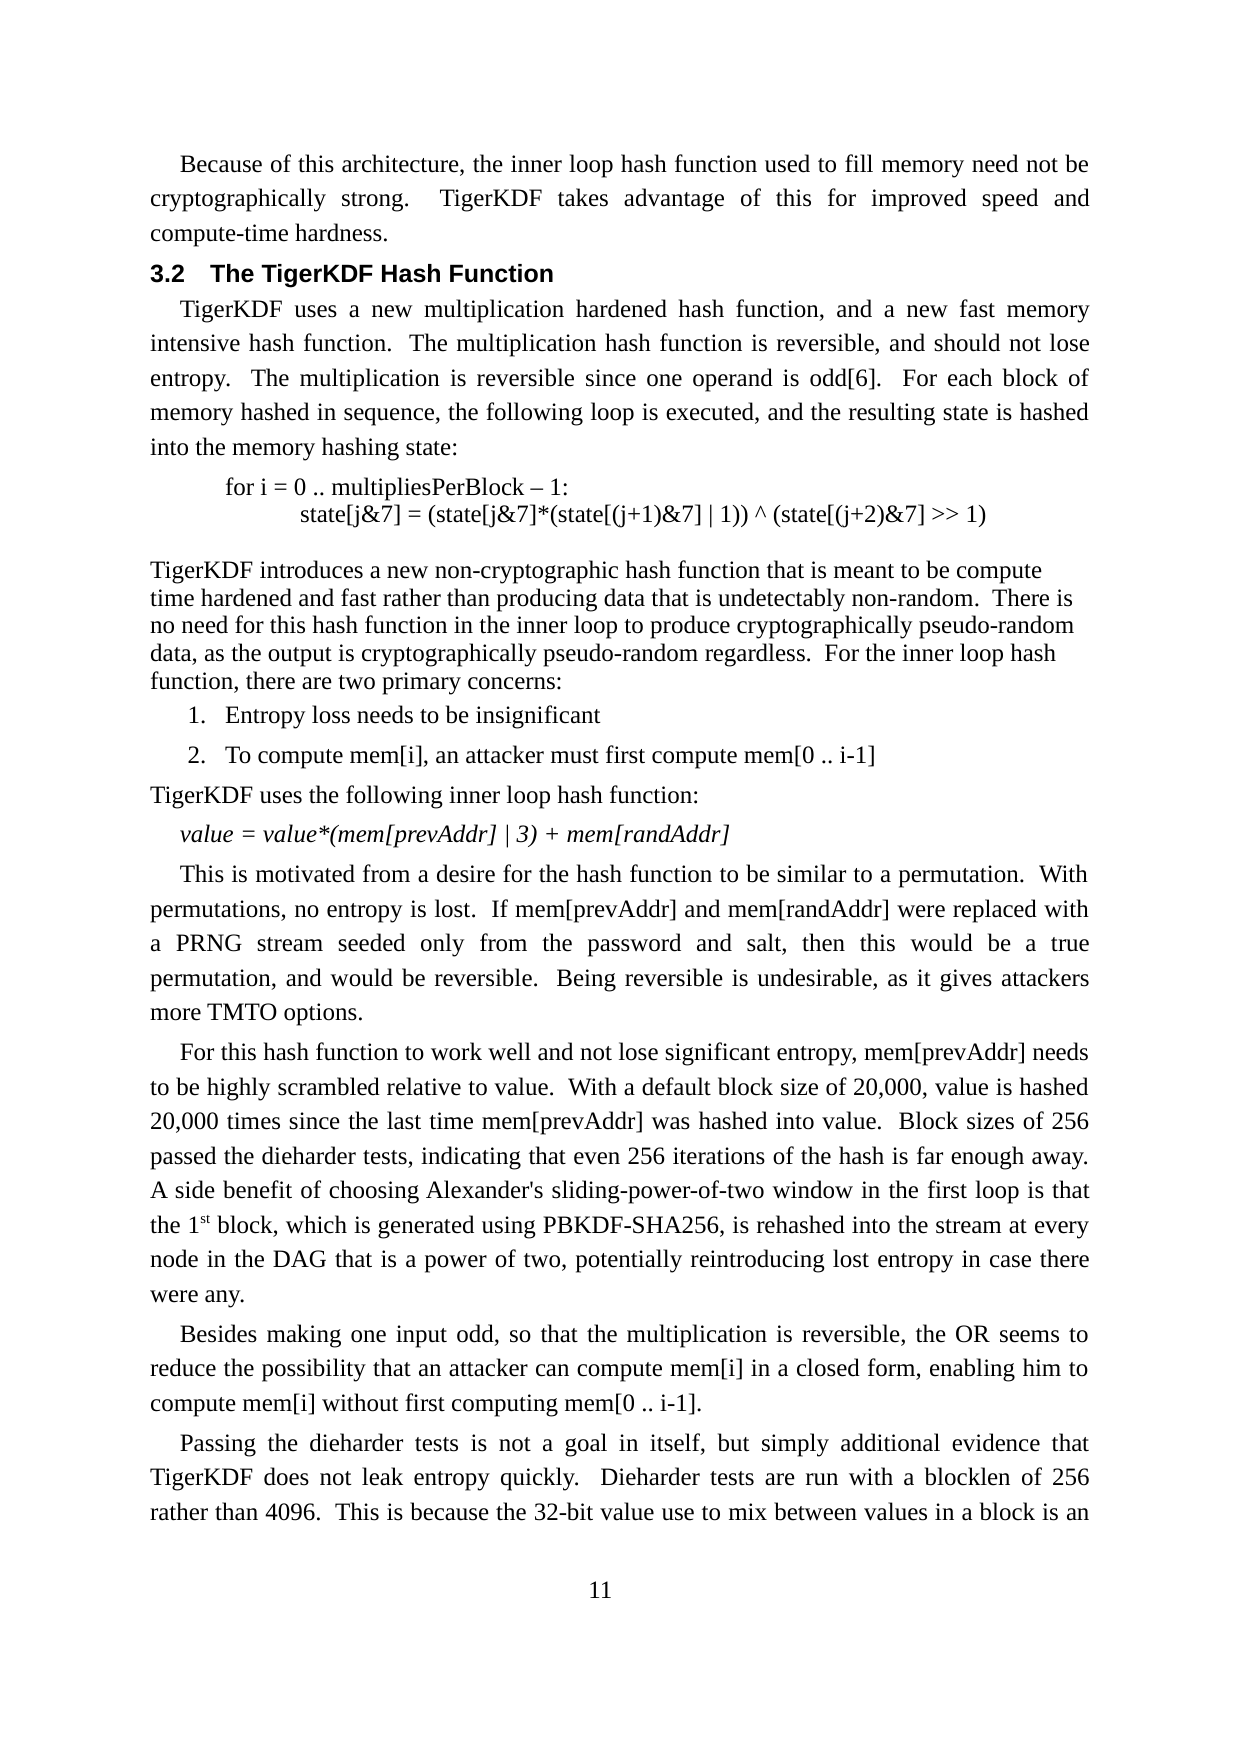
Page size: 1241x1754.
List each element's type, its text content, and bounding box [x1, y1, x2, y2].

text Besides making one input odd, so that the multiplication is reversible, the OR seems to reduce the possibility that an attacker can compute mem[i] in a closed form, enabling him to compute mem[i] without first computing mem[0 .. i-1]. [150, 1320, 1091, 1417]
text Because of this architecture, the inner loop hash function used to fill memory need not be cryptographically strong. TigerKDF takes advantage of this for improved speed and compute-time hardness. [150, 150, 1091, 247]
text for i = 0 .. multipliesPerBlock – 1: [150, 473, 1091, 501]
text Passing the dieharder tests is not a goal in itself, but simply additional evidence that TigerKDF does not leak entropy quickly. Dieharder tests are run with a blocklen of 256 rather than 4096. This is because the 32-bit value use to mix between values in a block is an [150, 1429, 1091, 1526]
text TigerKDF uses a new multiplication hardened hash function, and a new fast memory intensive hash function. The multiplication hash function is reversible, and should not lose entropy. The multiplication is reversible since one operand is odd[6]. For each block of memory hashed in sequence, the following loop is executed, and the resulting state is hashed into the memory hashing state: [150, 295, 1091, 461]
list To compute mem[i], an attacker must first compute mem[0 .. i-1] [187, 741, 1091, 769]
text TigerKDF introduces a new non-cryptographic hash function that is meant to be compute time hardened and fast rather than producing data that is undetectably non-random. There is no need for this hash function in the inner loop to produce cryptographically pseudo-random data, as the output is cryptographically pseudo-random regardless. For the inner loop hash function, there are two primary concerns: [150, 556, 1091, 694]
text value = value*(mem[prevAddr] | 3) + mem[randAddr] [150, 820, 1091, 848]
subtitle The TigerKDF Hash Function [150, 260, 1091, 288]
text This is motivated from a desire for the hash function to be similar to a permutation. With permutations, no entropy is lost. If mem[prevAddr] and mem[randAddr] were replaced with a PRNG stream seeded only from the password and salt, then this would be a true permutation, and would be reversible. Being reversible is undesirable, as it gives attackers more TMTO options. [150, 860, 1091, 1026]
text For this hash function to work well and not lose significant entropy, mem[prevAddr] needs to be highly scrambled relative to value. With a default block size of 20,000, value is hashed 20,000 times since the last time mem[prevAddr] was hashed into value. Block sizes of 256 passed the dieharder tests, indicating that even 256 iterations of the hash is far enough away. A side benefit of choosing Alexander's sliding-power-of-two window in the first loop is that the 1st block, which is generated using PBKDF-SHA256, is rehashed into the stream at every node in the DAG that is a power of two, potentially reintroducing lost entropy in case there were any. [150, 1038, 1091, 1308]
text TigerKDF uses the following inner loop hash function: [150, 781, 1091, 808]
text state[j&7] = (state[j&7]*(state[(j+1)&7] | 1)) ^ (state[(j+2)&7] >> 1) [150, 501, 1091, 528]
list Entropy loss needs to be insignificant [187, 701, 1091, 729]
